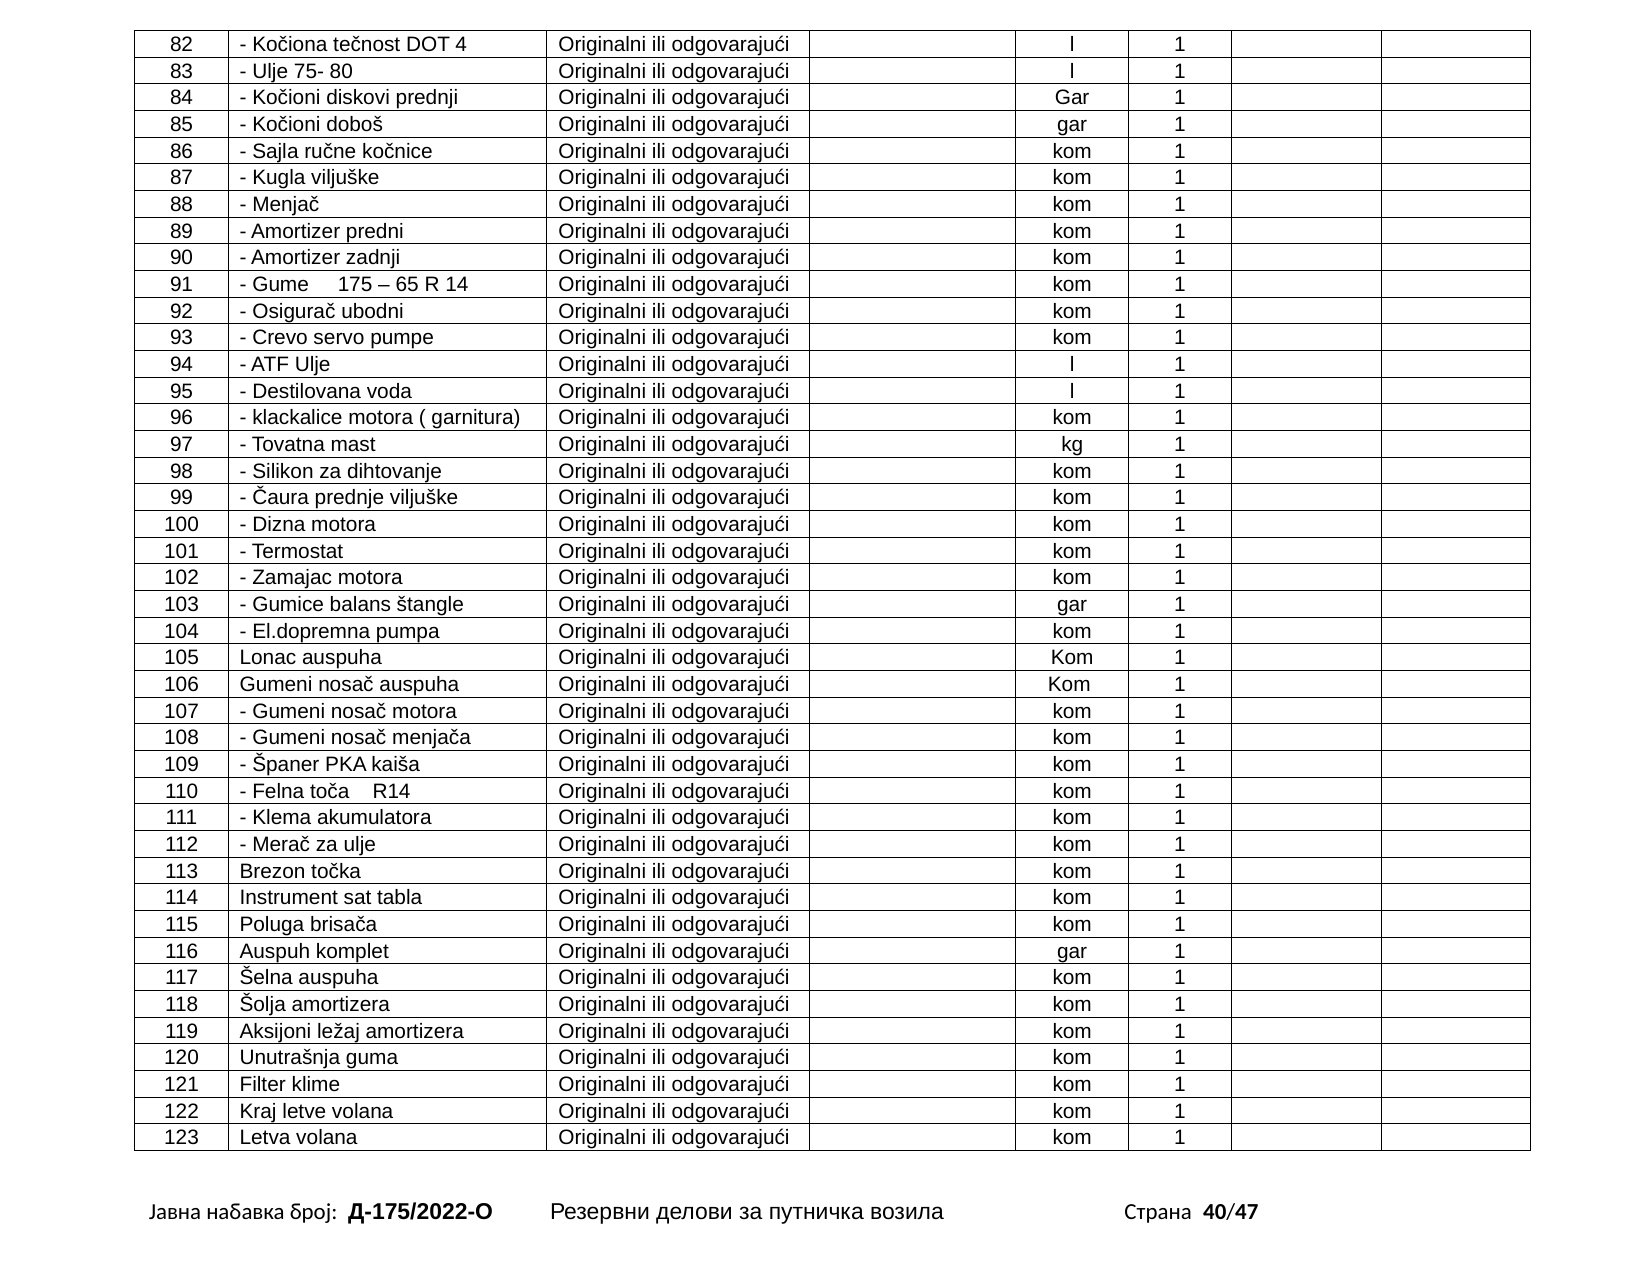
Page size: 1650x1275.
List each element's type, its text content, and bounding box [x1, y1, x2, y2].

table_cell [1232, 244, 1381, 270]
table_cell [1232, 84, 1381, 110]
table_cell [1382, 911, 1530, 937]
table_cell [1382, 591, 1530, 617]
table_cell gar [1016, 591, 1128, 617]
table_cell 116 [135, 938, 228, 963]
table_cell [810, 271, 1015, 297]
table_cell [1382, 484, 1530, 510]
table_cell Originalni ili odgovarajući [547, 804, 809, 830]
table_cell Originalni ili odgovarajući [547, 1124, 809, 1150]
table_cell kom [1016, 618, 1128, 643]
table_cell [810, 298, 1015, 323]
table_cell [1382, 271, 1530, 297]
table_cell [810, 751, 1015, 777]
table_cell [1232, 831, 1381, 857]
table_cell Originalni ili odgovarajući [547, 31, 809, 57]
table_cell - Amortizer predni [229, 218, 546, 243]
table_cell [810, 404, 1015, 430]
table_cell [1232, 271, 1381, 297]
table_cell Instrument sat tabla [229, 884, 546, 910]
table_cell 105 [135, 644, 228, 670]
table_cell [1382, 884, 1530, 910]
table_cell 1 [1129, 164, 1231, 190]
table_cell Originalni ili odgovarajući [547, 511, 809, 537]
table_cell [1232, 991, 1381, 1017]
table_cell - Ulje 75- 80 [229, 58, 546, 83]
table_cell 1 [1129, 218, 1231, 243]
table_cell kom [1016, 911, 1128, 937]
table_cell 1 [1129, 298, 1231, 323]
table_cell Originalni ili odgovarajući [547, 751, 809, 777]
table_cell 100 [135, 511, 228, 537]
table_cell [1382, 1098, 1530, 1123]
table_cell - klackalice motora ( garnitura) [229, 404, 546, 430]
table_cell [810, 538, 1015, 563]
table_cell [1232, 964, 1381, 990]
table_cell Kom [1016, 671, 1128, 697]
table_cell [1232, 404, 1381, 430]
table_cell [1382, 751, 1530, 777]
table_cell Gar [1016, 84, 1128, 110]
table_cell 1 [1129, 271, 1231, 297]
table_cell [1382, 1124, 1530, 1150]
table_cell 110 [135, 778, 228, 803]
table_cell kom [1016, 218, 1128, 243]
table_cell 1 [1129, 991, 1231, 1017]
table_cell Originalni ili odgovarajući [547, 111, 809, 137]
table_cell - Felna toča R14 [229, 778, 546, 803]
table_cell - Gume 175 – 65 R 14 [229, 271, 546, 297]
table_cell 108 [135, 724, 228, 750]
table_cell [810, 1098, 1015, 1123]
table_cell Originalni ili odgovarajući [547, 164, 809, 190]
table_cell 1 [1129, 484, 1231, 510]
table_cell Originalni ili odgovarajući [547, 218, 809, 243]
table_cell Originalni ili odgovarajući [547, 911, 809, 937]
table_cell 86 [135, 138, 228, 163]
table_cell 120 [135, 1044, 228, 1070]
table_cell [810, 591, 1015, 617]
table_cell kom [1016, 1124, 1128, 1150]
table_cell [1382, 191, 1530, 217]
table_cell 94 [135, 351, 228, 377]
table_cell gar [1016, 938, 1128, 963]
table_cell l [1016, 58, 1128, 83]
table_cell [1382, 351, 1530, 377]
table_cell [1232, 324, 1381, 350]
table_cell - Termostat [229, 538, 546, 563]
table_cell kg [1016, 431, 1128, 457]
table_cell [1382, 1044, 1530, 1070]
table_cell - Osigurač ubodni [229, 298, 546, 323]
table_cell [1232, 778, 1381, 803]
table_cell Originalni ili odgovarajući [547, 671, 809, 697]
table_cell Auspuh komplet [229, 938, 546, 963]
table_cell 1 [1129, 671, 1231, 697]
table_cell Originalni ili odgovarajući [547, 884, 809, 910]
table_cell [1382, 644, 1530, 670]
table_cell kom [1016, 778, 1128, 803]
table_cell - Španer PKA kaiša [229, 751, 546, 777]
table_cell [1232, 858, 1381, 883]
table_cell kom [1016, 964, 1128, 990]
table_cell 1 [1129, 644, 1231, 670]
table_cell [1382, 671, 1530, 697]
table_cell [1232, 591, 1381, 617]
table_cell [1232, 618, 1381, 643]
table_cell kom [1016, 511, 1128, 537]
table_cell kom [1016, 1018, 1128, 1043]
table_cell [1382, 431, 1530, 457]
table_cell 104 [135, 618, 228, 643]
table_cell Originalni ili odgovarajući [547, 1071, 809, 1097]
table_cell kom [1016, 324, 1128, 350]
table_cell - Sajla ručne kočnice [229, 138, 546, 163]
table_cell 91 [135, 271, 228, 297]
table_cell Originalni ili odgovarajući [547, 404, 809, 430]
table_cell 97 [135, 431, 228, 457]
table_cell - Čaura prednje viljuške [229, 484, 546, 510]
table_cell kom [1016, 724, 1128, 750]
table_cell 102 [135, 564, 228, 590]
table_cell kom [1016, 298, 1128, 323]
table_cell 1 [1129, 911, 1231, 937]
table_cell [1232, 804, 1381, 830]
table_cell [1382, 111, 1530, 137]
table_cell 118 [135, 991, 228, 1017]
table_cell 85 [135, 111, 228, 137]
table_cell - Silikon za dihtovanje [229, 458, 546, 483]
table_cell [1232, 671, 1381, 697]
table_cell gar [1016, 111, 1128, 137]
table_cell - Gumeni nosač motora [229, 698, 546, 723]
table_cell [1382, 618, 1530, 643]
table_cell [810, 378, 1015, 403]
table_cell 103 [135, 591, 228, 617]
table_cell Originalni ili odgovarajući [547, 1098, 809, 1123]
table_cell kom [1016, 138, 1128, 163]
table_cell [810, 458, 1015, 483]
table_cell 1 [1129, 751, 1231, 777]
table_cell 92 [135, 298, 228, 323]
table_cell 1 [1129, 858, 1231, 883]
table_cell [1232, 538, 1381, 563]
table_cell [1382, 991, 1530, 1017]
table_cell Poluga brisača [229, 911, 546, 937]
table_cell 1 [1129, 458, 1231, 483]
table_cell 99 [135, 484, 228, 510]
table_cell [1232, 191, 1381, 217]
table_cell 101 [135, 538, 228, 563]
table_cell Originalni ili odgovarajući [547, 858, 809, 883]
table_cell [1382, 298, 1530, 323]
table_cell 93 [135, 324, 228, 350]
table_cell 1 [1129, 191, 1231, 217]
table_cell [1232, 164, 1381, 190]
table_cell 1 [1129, 564, 1231, 590]
table_cell kom [1016, 1071, 1128, 1097]
table_cell [1382, 378, 1530, 403]
table_cell [1232, 938, 1381, 963]
table_cell [1382, 964, 1530, 990]
table_cell [1232, 911, 1381, 937]
table_cell [810, 244, 1015, 270]
table_cell 119 [135, 1018, 228, 1043]
table_cell kom [1016, 538, 1128, 563]
table_cell kom [1016, 884, 1128, 910]
table_cell 107 [135, 698, 228, 723]
table_cell [1382, 324, 1530, 350]
table_cell 117 [135, 964, 228, 990]
table_cell 1 [1129, 1018, 1231, 1043]
table_cell [1382, 804, 1530, 830]
table_cell [1232, 31, 1381, 57]
table_cell Originalni ili odgovarajući [547, 271, 809, 297]
table_cell 123 [135, 1124, 228, 1150]
table_cell 95 [135, 378, 228, 403]
table_cell Originalni ili odgovarajući [547, 378, 809, 403]
table_cell kom [1016, 804, 1128, 830]
table_cell [1382, 1018, 1530, 1043]
table_cell kom [1016, 164, 1128, 190]
table_cell Filter klime [229, 1071, 546, 1097]
table_cell [1382, 724, 1530, 750]
table_cell - Klema akumulatora [229, 804, 546, 830]
table_cell 1 [1129, 111, 1231, 137]
table_cell Šolja amortizera [229, 991, 546, 1017]
table_cell 1 [1129, 511, 1231, 537]
table_cell Originalni ili odgovarajući [547, 351, 809, 377]
table_cell [810, 138, 1015, 163]
table_cell 106 [135, 671, 228, 697]
table_cell l [1016, 31, 1128, 57]
table_cell [1382, 164, 1530, 190]
table_cell 1 [1129, 351, 1231, 377]
table_cell [810, 778, 1015, 803]
table_cell 1 [1129, 831, 1231, 857]
table_cell - Dizna motora [229, 511, 546, 537]
table_cell - Kočioni doboš [229, 111, 546, 137]
table_cell Originalni ili odgovarajući [547, 58, 809, 83]
table_cell [1382, 1071, 1530, 1097]
table_cell [1232, 458, 1381, 483]
table_cell - Kočioni diskovi prednji [229, 84, 546, 110]
table_cell [1382, 511, 1530, 537]
table_cell 1 [1129, 778, 1231, 803]
table_cell [810, 31, 1015, 57]
table_cell 109 [135, 751, 228, 777]
table_cell 83 [135, 58, 228, 83]
table_cell 1 [1129, 724, 1231, 750]
table_cell 1 [1129, 84, 1231, 110]
table_cell [1382, 564, 1530, 590]
table_cell 1 [1129, 324, 1231, 350]
table_cell Originalni ili odgovarajući [547, 831, 809, 857]
table_cell 1 [1129, 244, 1231, 270]
table_cell 111 [135, 804, 228, 830]
table_cell 1 [1129, 591, 1231, 617]
table_cell 82 [135, 31, 228, 57]
table_cell kom [1016, 698, 1128, 723]
table_cell kom [1016, 244, 1128, 270]
table_cell 87 [135, 164, 228, 190]
table_cell - Kugla viljuške [229, 164, 546, 190]
table_cell [1232, 564, 1381, 590]
table_cell kom [1016, 564, 1128, 590]
table_cell kom [1016, 991, 1128, 1017]
table_cell 1 [1129, 618, 1231, 643]
table_cell kom [1016, 751, 1128, 777]
table_cell [1232, 58, 1381, 83]
table_cell 1 [1129, 404, 1231, 430]
table_cell kom [1016, 458, 1128, 483]
table_cell [1232, 431, 1381, 457]
table_cell 113 [135, 858, 228, 883]
table_cell Letva volana [229, 1124, 546, 1150]
table_cell [1382, 84, 1530, 110]
table_cell Unutrašnja guma [229, 1044, 546, 1070]
table_cell [810, 698, 1015, 723]
table_cell 98 [135, 458, 228, 483]
table_cell Lonac auspuha [229, 644, 546, 670]
table_cell [1382, 538, 1530, 563]
table_cell [1232, 698, 1381, 723]
table_cell [810, 484, 1015, 510]
table_cell 1 [1129, 804, 1231, 830]
table_cell kom [1016, 1044, 1128, 1070]
table_cell Originalni ili odgovarajući [547, 324, 809, 350]
table_cell 1 [1129, 378, 1231, 403]
table_cell Originalni ili odgovarajući [547, 1018, 809, 1043]
table_cell [810, 58, 1015, 83]
table_cell Originalni ili odgovarajući [547, 698, 809, 723]
table_cell Originalni ili odgovarajući [547, 991, 809, 1017]
table_cell - Merač za ulje [229, 831, 546, 857]
table_cell kom [1016, 484, 1128, 510]
table_cell 1 [1129, 884, 1231, 910]
table_cell 1 [1129, 1044, 1231, 1070]
table_cell [1232, 724, 1381, 750]
table_cell [1382, 31, 1530, 57]
table_cell 89 [135, 218, 228, 243]
table_cell [1232, 1018, 1381, 1043]
table_cell Originalni ili odgovarajući [547, 1044, 809, 1070]
table_cell [1382, 698, 1530, 723]
table_cell - El.dopremna pumpa [229, 618, 546, 643]
table_cell l [1016, 378, 1128, 403]
table_cell [810, 804, 1015, 830]
table_cell 1 [1129, 431, 1231, 457]
table_cell [810, 111, 1015, 137]
table_cell Originalni ili odgovarajući [547, 778, 809, 803]
table_cell Originalni ili odgovarajući [547, 964, 809, 990]
table_cell Kom [1016, 644, 1128, 670]
table_cell 1 [1129, 964, 1231, 990]
table_cell [810, 618, 1015, 643]
table_cell Originalni ili odgovarajući [547, 458, 809, 483]
table_cell 1 [1129, 138, 1231, 163]
table_cell l [1016, 351, 1128, 377]
table_cell 1 [1129, 31, 1231, 57]
table_cell Originalni ili odgovarajući [547, 298, 809, 323]
table_cell [1382, 244, 1530, 270]
table_cell [810, 1124, 1015, 1150]
table_cell Originalni ili odgovarajući [547, 938, 809, 963]
table_cell Originalni ili odgovarajući [547, 484, 809, 510]
table_cell Šelna auspuha [229, 964, 546, 990]
table_cell [1232, 1044, 1381, 1070]
table_cell 1 [1129, 1124, 1231, 1150]
table_cell - Destilovana voda [229, 378, 546, 403]
table_cell 1 [1129, 538, 1231, 563]
table_cell Originalni ili odgovarajući [547, 591, 809, 617]
table_cell kom [1016, 271, 1128, 297]
table_cell 1 [1129, 58, 1231, 83]
table_cell [810, 191, 1015, 217]
table_cell - Gumeni nosač menjača [229, 724, 546, 750]
table_cell Kraj letve volana [229, 1098, 546, 1123]
table_cell Originalni ili odgovarajući [547, 191, 809, 217]
table_cell [810, 84, 1015, 110]
table_cell [1232, 218, 1381, 243]
table_cell [810, 564, 1015, 590]
table_cell [1382, 938, 1530, 963]
table_cell [810, 991, 1015, 1017]
table_cell Brezon točka [229, 858, 546, 883]
table_cell Originalni ili odgovarajući [547, 618, 809, 643]
table_cell [1232, 378, 1381, 403]
table_cell - Amortizer zadnji [229, 244, 546, 270]
table_cell 112 [135, 831, 228, 857]
table_cell 114 [135, 884, 228, 910]
table_cell Originalni ili odgovarajući [547, 724, 809, 750]
table_cell [1382, 831, 1530, 857]
table_cell Originalni ili odgovarajući [547, 84, 809, 110]
table_cell Originalni ili odgovarajući [547, 244, 809, 270]
table_cell 96 [135, 404, 228, 430]
table_cell [810, 671, 1015, 697]
table_cell 1 [1129, 938, 1231, 963]
table_cell [810, 858, 1015, 883]
table_cell [1232, 298, 1381, 323]
table_cell kom [1016, 1098, 1128, 1123]
table_cell [1232, 111, 1381, 137]
table_cell Originalni ili odgovarajući [547, 644, 809, 670]
table_cell - Tovatna mast [229, 431, 546, 457]
table_cell [810, 964, 1015, 990]
table_cell Gumeni nosač auspuha [229, 671, 546, 697]
table_cell [1382, 778, 1530, 803]
table_cell [1232, 138, 1381, 163]
table_cell [810, 164, 1015, 190]
table_cell 122 [135, 1098, 228, 1123]
table_cell - Kočiona tečnost DOT 4 [229, 31, 546, 57]
table_cell [1232, 751, 1381, 777]
table_cell 115 [135, 911, 228, 937]
table_cell [810, 431, 1015, 457]
table_cell [810, 324, 1015, 350]
table_cell [1232, 884, 1381, 910]
table_cell - Zamajac motora [229, 564, 546, 590]
table_cell [1232, 511, 1381, 537]
table_cell [1382, 58, 1530, 83]
table_cell [1382, 858, 1530, 883]
table_cell [810, 938, 1015, 963]
table_cell [1232, 644, 1381, 670]
table_cell [810, 1018, 1015, 1043]
table_cell [1382, 218, 1530, 243]
table_cell Originalni ili odgovarajući [547, 138, 809, 163]
table_cell [810, 511, 1015, 537]
table_cell [810, 644, 1015, 670]
table_cell [1232, 1124, 1381, 1150]
table_cell [810, 911, 1015, 937]
table_cell - ATF Ulje [229, 351, 546, 377]
table_cell kom [1016, 831, 1128, 857]
table_cell Originalni ili odgovarajući [547, 538, 809, 563]
table_cell 1 [1129, 698, 1231, 723]
table_cell - Gumice balans štangle [229, 591, 546, 617]
table_cell [810, 1044, 1015, 1070]
table_cell [810, 1071, 1015, 1097]
table_cell [810, 884, 1015, 910]
table_cell [1232, 351, 1381, 377]
table_cell [1382, 404, 1530, 430]
table_cell 88 [135, 191, 228, 217]
table_cell kom [1016, 858, 1128, 883]
table_cell [1382, 138, 1530, 163]
table_cell 1 [1129, 1071, 1231, 1097]
table_cell [1382, 458, 1530, 483]
table_cell 121 [135, 1071, 228, 1097]
table_cell [810, 218, 1015, 243]
table_cell 1 [1129, 1098, 1231, 1123]
table_cell kom [1016, 404, 1128, 430]
table_cell [810, 724, 1015, 750]
table_cell [1232, 484, 1381, 510]
table_cell 90 [135, 244, 228, 270]
table_cell Originalni ili odgovarajući [547, 431, 809, 457]
table_cell 84 [135, 84, 228, 110]
table_cell Aksijoni ležaj amortizera [229, 1018, 546, 1043]
table_cell [1232, 1098, 1381, 1123]
table_cell - Crevo servo pumpe [229, 324, 546, 350]
table_cell [810, 831, 1015, 857]
table_cell [1232, 1071, 1381, 1097]
table_cell kom [1016, 191, 1128, 217]
table_cell - Menjač [229, 191, 546, 217]
table_cell Originalni ili odgovarajući [547, 564, 809, 590]
table_cell [810, 351, 1015, 377]
